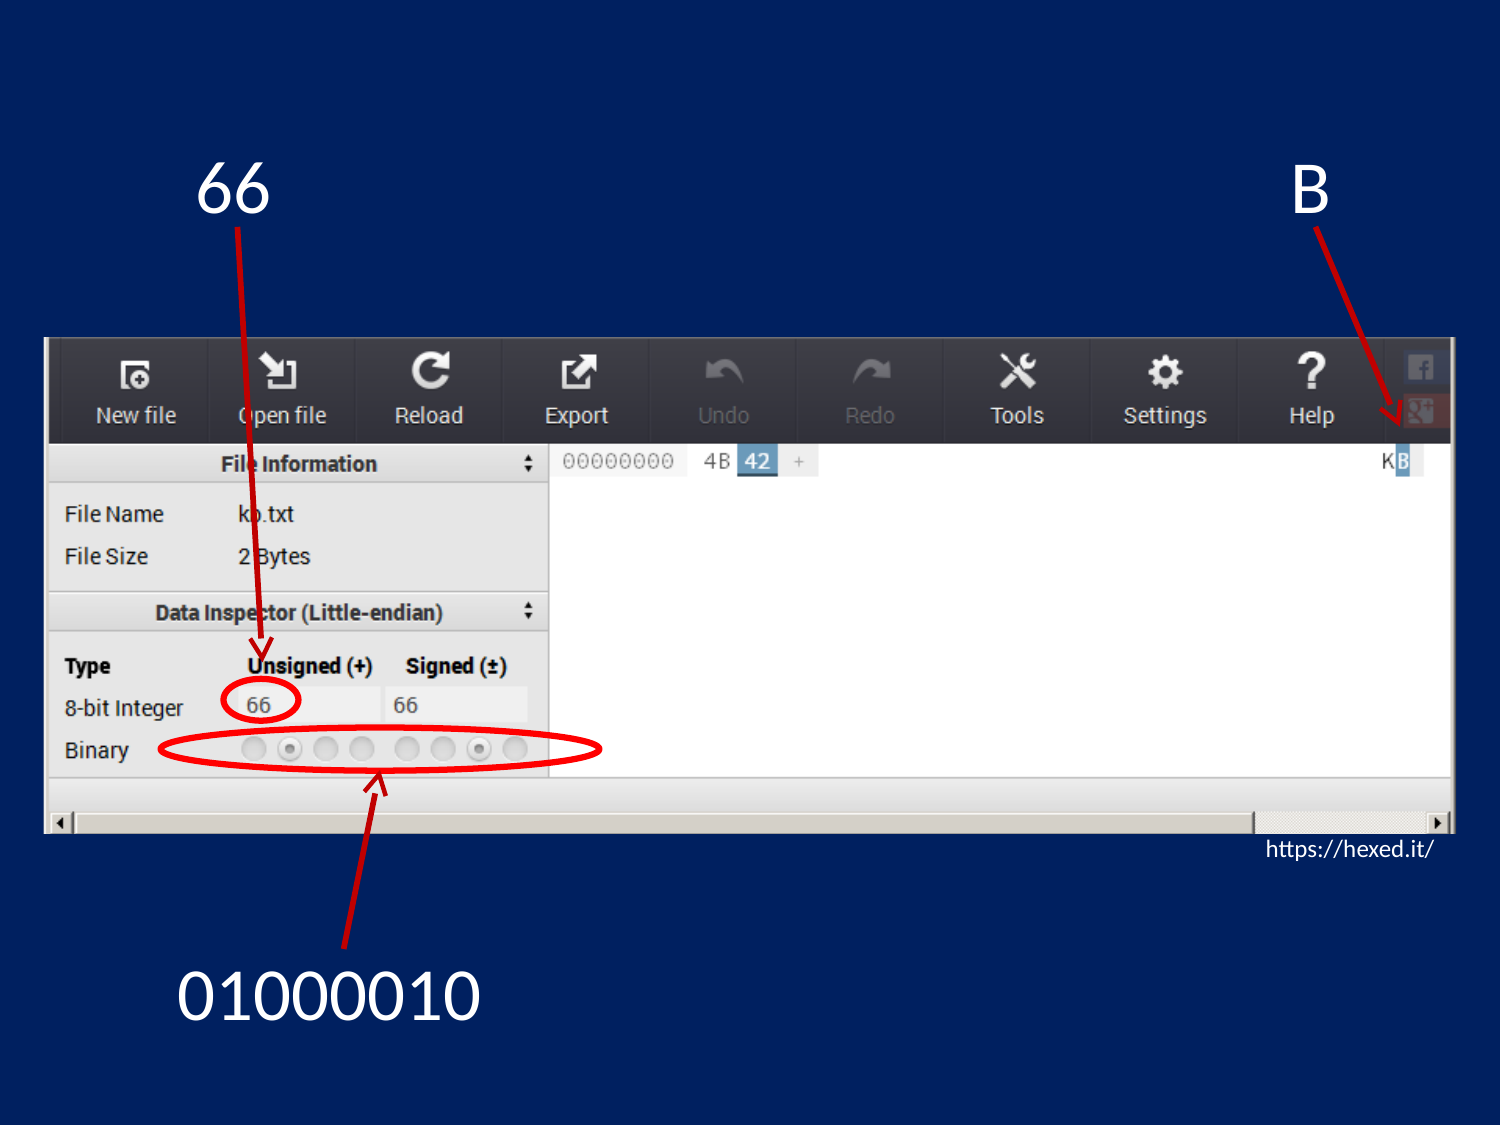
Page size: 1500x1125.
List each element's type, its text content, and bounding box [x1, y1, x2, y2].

text_box 01000010 [162, 937, 702, 1044]
text_box https://hexed.it/ [1250, 825, 1450, 870]
picture [43, 337, 1457, 834]
text_box 66 [181, 131, 287, 237]
text_box B [1275, 131, 1346, 237]
